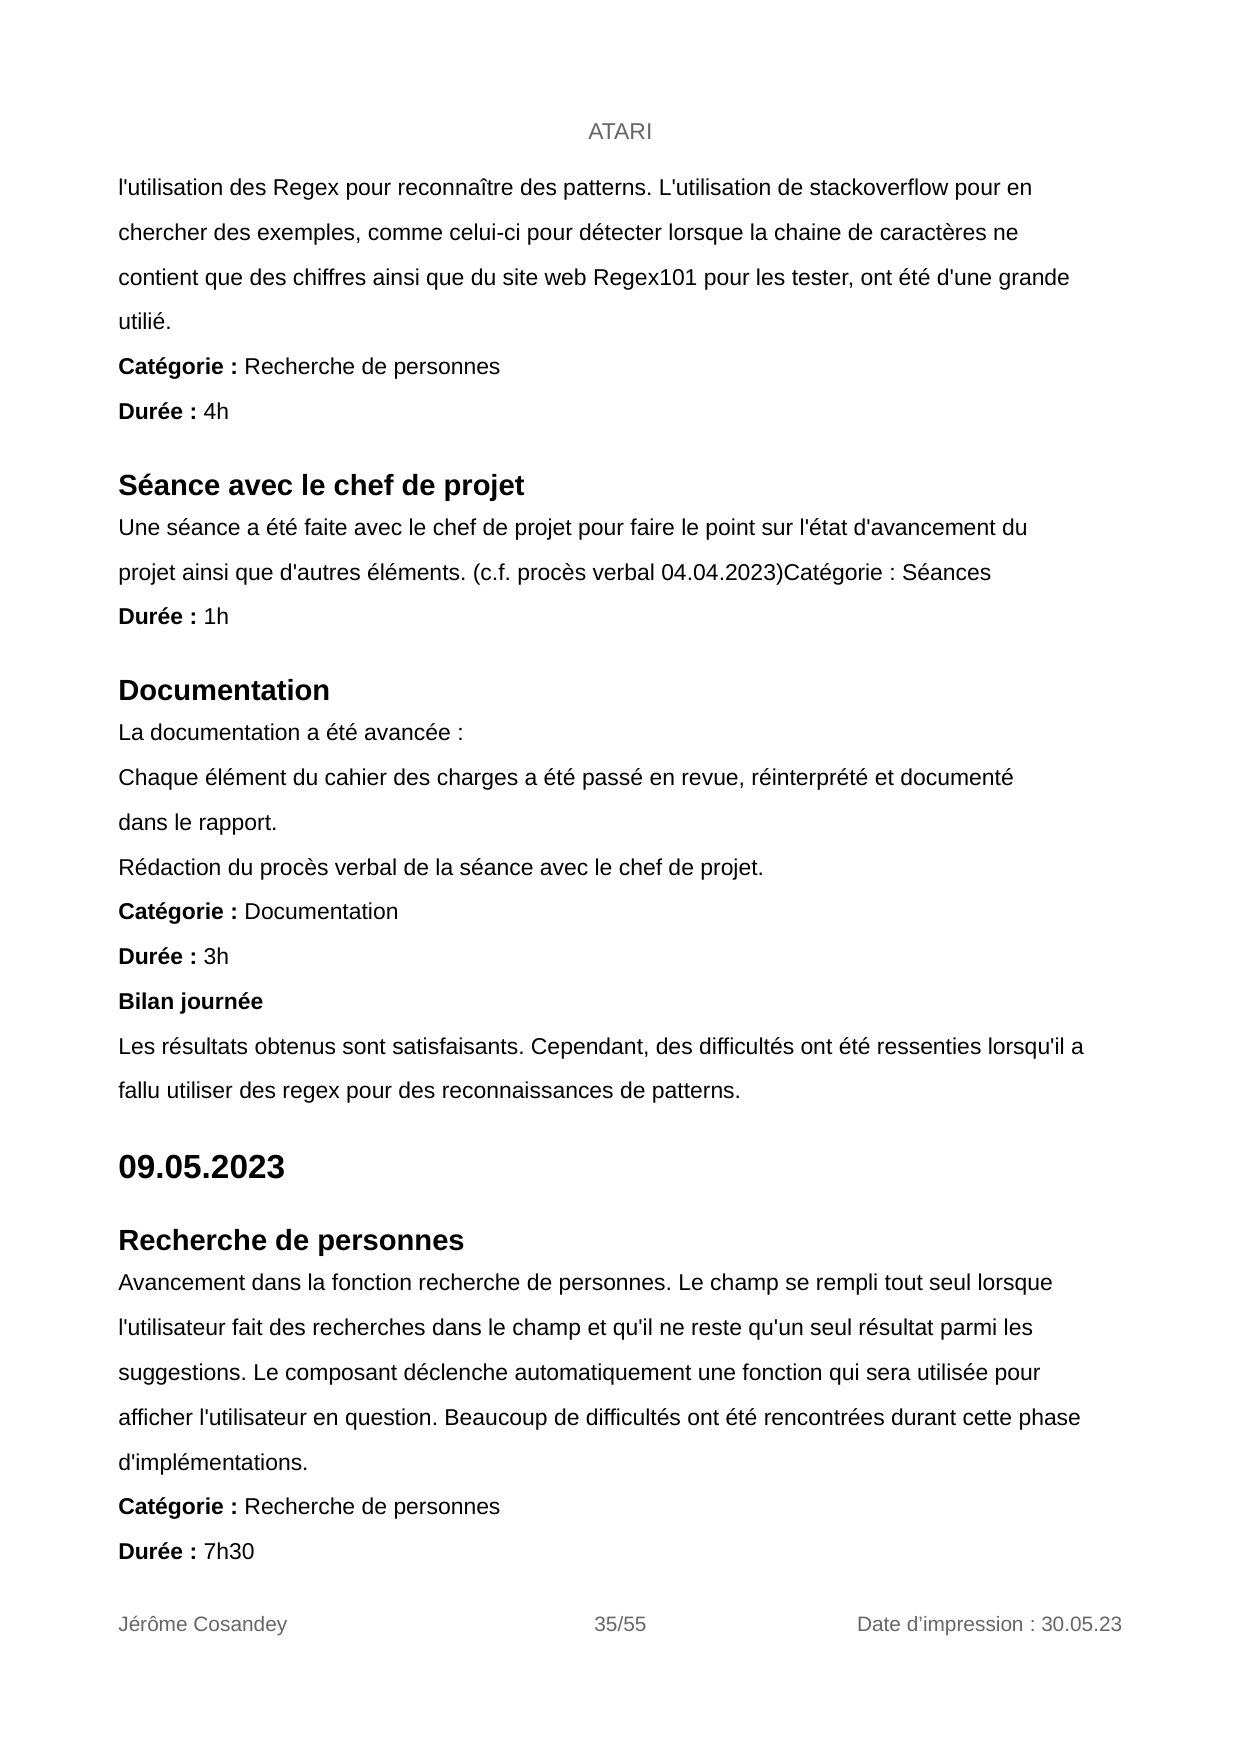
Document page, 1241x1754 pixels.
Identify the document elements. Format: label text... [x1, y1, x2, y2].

text Rédaction du procès verbal de la séance avec le chef de projet. [118, 853, 1122, 880]
text l'utilisation des Regex pour reconnaître des patterns. L'utilisation de stackoverflow pour en [118, 174, 1122, 200]
text Les résultats obtenus sont satisfaisants. Cependant, des difficultés ont été ressenties lorsqu'il a [118, 1033, 1122, 1059]
text Durée : 3h [118, 943, 1122, 969]
subtitle Documentation [118, 673, 1122, 707]
text l'utilisateur fait des recherches dans le champ et qu'il ne reste qu'un seul résultat parmi les [118, 1314, 1122, 1340]
text Bilan journée [118, 988, 1122, 1014]
text Durée : 7h30 [118, 1538, 1122, 1564]
text utilié. [118, 308, 1122, 335]
text contient que des chiffres ainsi que du site web Regex101 pour les tester, ont été d'une grande [118, 263, 1122, 290]
text Catégorie : Recherche de personnes [118, 353, 1122, 379]
text La documentation a été avancée : [118, 719, 1122, 746]
text Catégorie : Documentation [118, 898, 1122, 925]
text projet ainsi que d'autres éléments. (c.f. procès verbal 04.04.2023)Catégorie : Séances [118, 558, 1122, 585]
subtitle 09.05.2023 [118, 1147, 1122, 1186]
subtitle Recherche de personnes [118, 1223, 1122, 1257]
subtitle Séance avec le chef de projet [118, 468, 1122, 501]
text Une séance a été faite avec le chef de projet pour faire le point sur l'état d'avancement du [118, 514, 1122, 540]
text suggestions. Le composant déclenche automatiquement une fonction qui sera utilisée pour [118, 1359, 1122, 1385]
text chercher des exemples, comme celui-ci pour détecter lorsque la chaine de caractères ne [118, 219, 1122, 245]
text Chaque élément du cahier des charges a été passé en revue, réinterprété et documenté [118, 764, 1122, 790]
text d'implémentations. [118, 1448, 1122, 1475]
text Catégorie : Recherche de personnes [118, 1493, 1122, 1519]
text Avancement dans la fonction recherche de personnes. Le champ se rempli tout seul lorsque [118, 1269, 1122, 1296]
text dans le rapport. [118, 809, 1122, 835]
text Durée : 1h [118, 603, 1122, 630]
text fallu utiliser des regex pour des reconnaissances de patterns. [118, 1077, 1122, 1104]
text afficher l'utilisateur en question. Beaucoup de difficultés ont été rencontrées durant cette phase [118, 1404, 1122, 1430]
text Durée : 4h [118, 398, 1122, 424]
